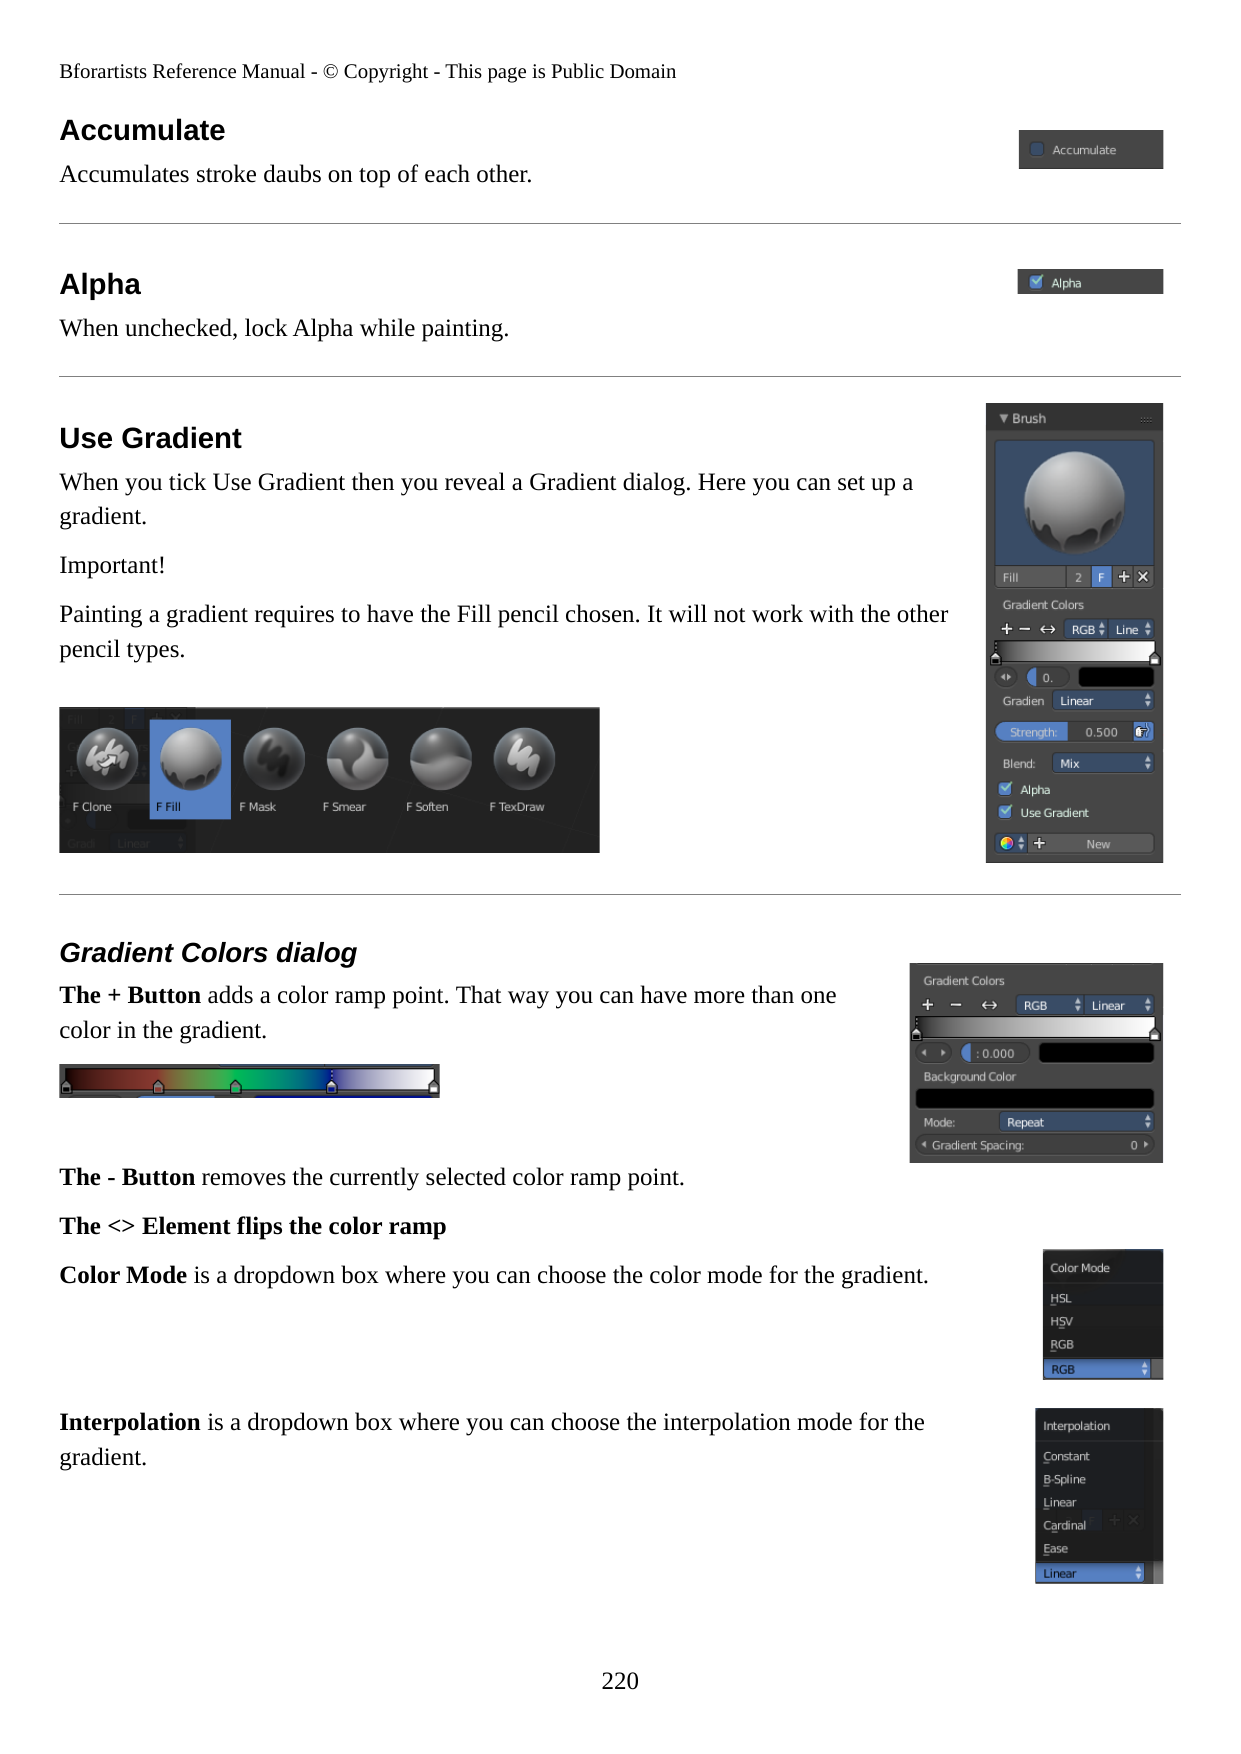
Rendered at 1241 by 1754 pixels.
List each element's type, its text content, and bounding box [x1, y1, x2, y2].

picture [1042, 1249, 1164, 1380]
picture [1035, 1408, 1164, 1584]
text The - Button removes the currently selected color ramp point. [59, 1162, 1181, 1191]
subtitle Gradient Colors dialog [59, 936, 1181, 968]
picture [59, 707, 600, 853]
text When you tick Use Gradient then you reveal a Gradient dialog. Here you can set up a gradient. [59, 467, 985, 530]
text Color Mode is a dropdown box where you can choose the color mode for the gradient. [59, 1260, 1042, 1289]
text The + Button adds a color ramp point. That way you can have more than one color in the gradient. [59, 980, 909, 1044]
text [1164, 551, 1181, 579]
subtitle Accumulate [59, 113, 1181, 146]
text Interpolation is a dropdown box where you can choose the interpolation mode for the gradient. [59, 1407, 1181, 1471]
picture [985, 403, 1164, 863]
text Important! [59, 551, 985, 579]
picture [59, 1064, 440, 1098]
text Accumulates stroke daubs on top of each other. [59, 159, 1181, 188]
text Painting a gradient requires to have the Fill pencil chosen. It will not work with the other pencil types. [59, 599, 985, 663]
subtitle Use Gradient [59, 421, 985, 454]
subtitle [1164, 421, 1181, 454]
text The <> Element flips the color ramp [59, 1211, 1181, 1240]
picture [909, 963, 1164, 1163]
picture [1017, 269, 1164, 294]
text When unchecked, lock Alpha while painting. [59, 313, 1181, 342]
subtitle Alpha [59, 267, 1181, 300]
picture [1018, 130, 1164, 169]
